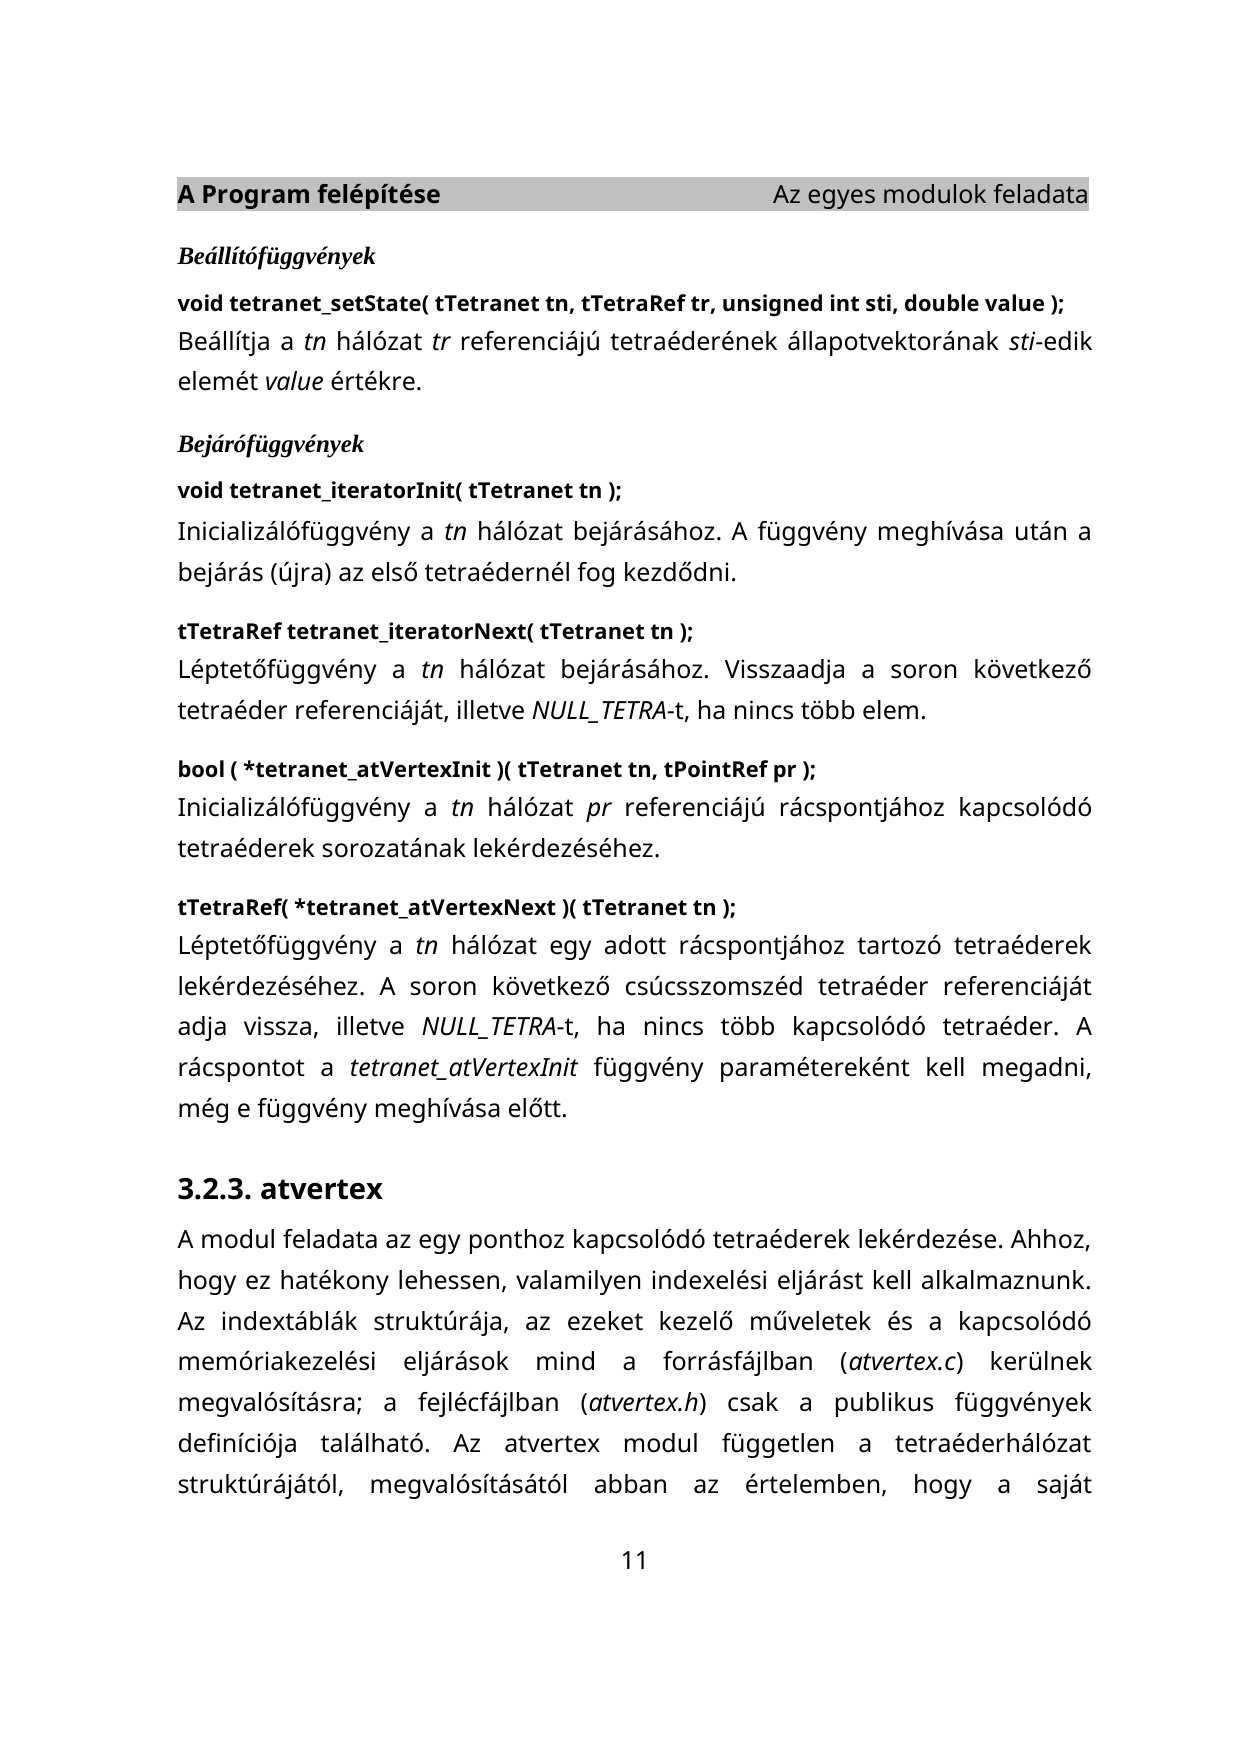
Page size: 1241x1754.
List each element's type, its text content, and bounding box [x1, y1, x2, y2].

text void tetranet_iteratorInit( tTetranet tn ); [177, 475, 1093, 505]
text Inicializálófüggvény a tn hálózat pr referenciájú rácspontjához kapcsolódó tetraéderek sorozatának lekérdezéséhez. [177, 790, 1093, 865]
text Inicializálófüggvény a tn hálózat bejárásához. A függvény meghívása után a bejárás (újra) az első tetraédernél fog kezdődni. [177, 514, 1093, 589]
text Léptetőfüggvény a tn hálózat bejárásához. Visszaadja a soron következő tetraéder referenciáját, illetve NULL_TETRA-t, ha nincs több elem. [177, 652, 1093, 727]
text Léptetőfüggvény a tn hálózat egy adott rácspontjához tartozó tetraéderek lekérdezéséhez. A soron következő csúcsszomszéd tetraéder referenciáját adja vissza, illetve NULL_TETRA-t, ha nincs több kapcsolódó tetraéder. A rácspontot a tetranet_atVertexInit függvény paramétereként kell megadni, még e függvény meghívása előtt. [177, 928, 1093, 1125]
text Beállítófüggvények [177, 241, 1093, 270]
text Beállítja a tn hálózat tr referenciájú tetraéderének állapotvektorának sti-edik elemét value értékre. [177, 324, 1093, 398]
text bool ( *tetranet_atVertexInit )( tTetranet tn, tPointRef pr ); [177, 754, 1093, 784]
text tTetraRef( *tetranet_atVertexNext )( tTetranet tn ); [177, 892, 1093, 922]
text void tetranet_setState( tTetranet tn, tTetraRef tr, unsigned int sti, double value ); [177, 288, 1093, 318]
text tTetraRef tetranet_iteratorNext( tTetranet tn ); [177, 616, 1093, 646]
text A modul feladata az egy ponthoz kapcsolódó tetraéderek lekérdezése. Ahhoz, hogy ez hatékony lehessen, valamilyen indexelési eljárást kell alkalmaznunk. Az indextáblák struktúrája, az ezeket kezelő műveletek és a kapcsolódó memóriakezelési eljárások mind a forrásfájlban (atvertex.c) kerülnek megvalósításra; a fejlécfájlban (atvertex.h) csak a publikus függvények definíciója található. Az atvertex modul független a tetraéderhálózat struktúrájától, megvalósításától abban az értelemben, hogy a saját [177, 1222, 1093, 1501]
text Bejárófüggvények [177, 429, 1093, 458]
subtitle atvertex [177, 1168, 1093, 1208]
